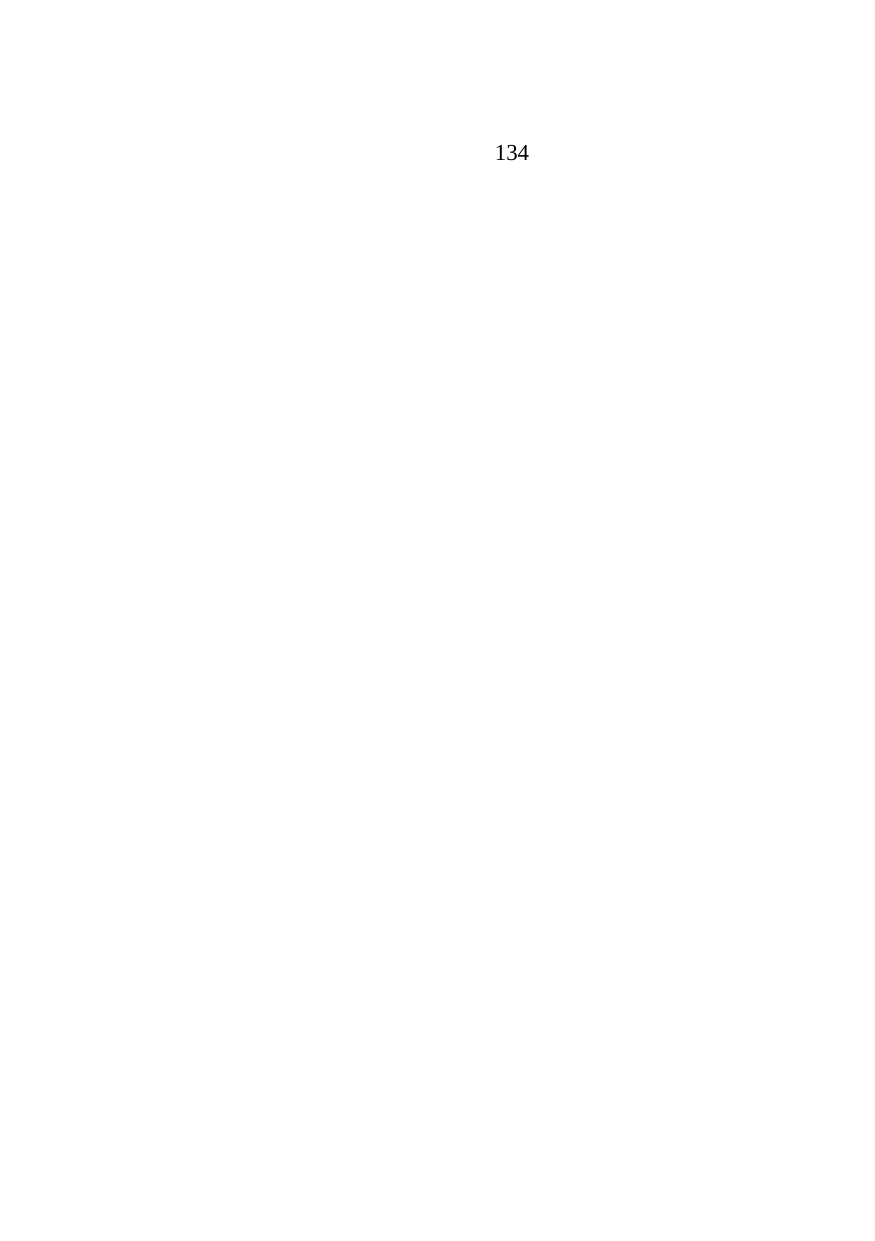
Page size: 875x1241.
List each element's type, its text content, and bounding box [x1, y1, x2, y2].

text 134 [494, 139, 791, 165]
